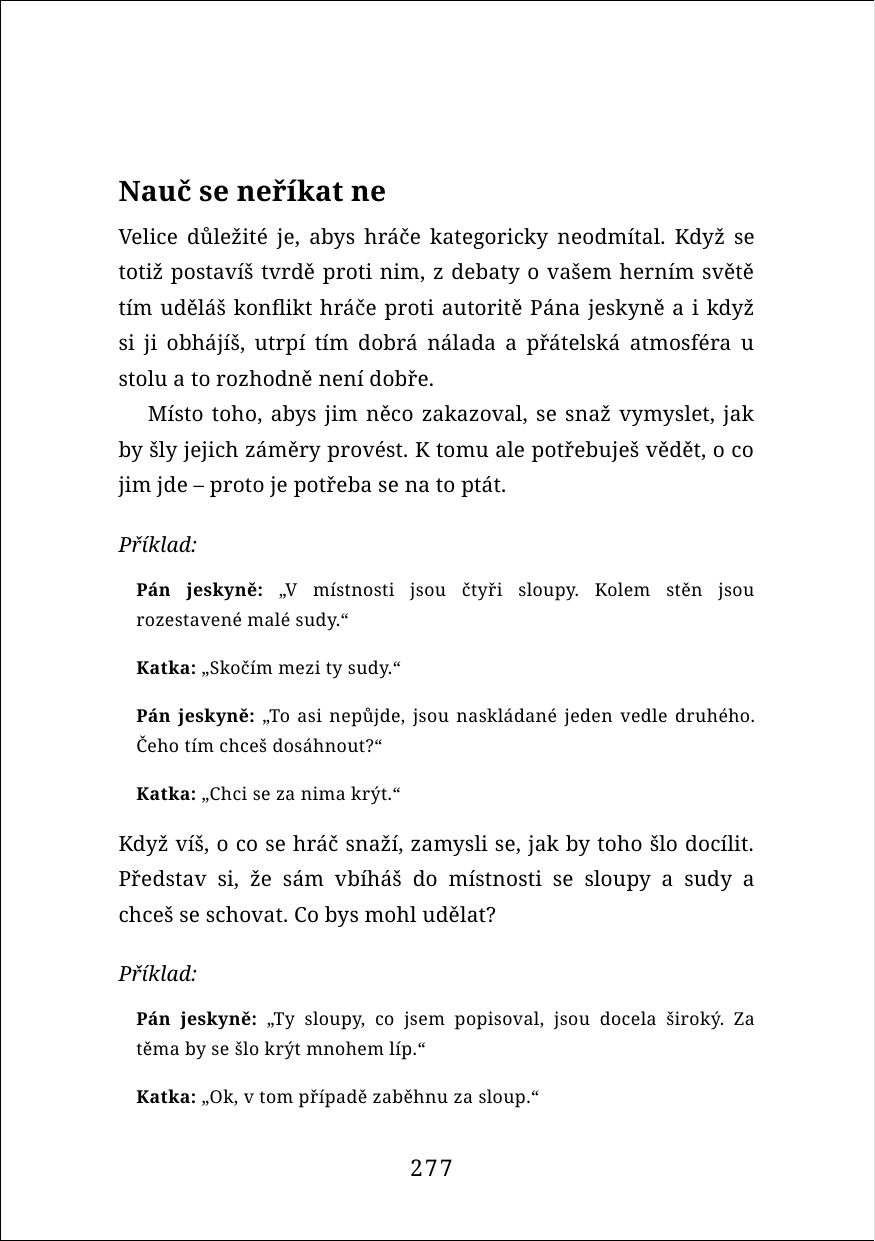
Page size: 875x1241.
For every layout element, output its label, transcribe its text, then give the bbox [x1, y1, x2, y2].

text Pán jeskyně: „To asi nepůjde, jsou naskládané jeden vedle druhého. Čeho tím chceš dosáhnout?“ [136, 703, 756, 757]
text Velice důležité je, abys hráče kategoricky neodmítal. Když se totiž postavíš tvrdě proti nim, z debaty o vašem herním světě tím uděláš konflikt hráče proti autoritě Pána jeskyně a i když si ji obhájíš, utrpí tím dobrá nálada a přátelská atmosféra u stolu a to rozhodně není dobře. Místo toho, abys jim něco zakazoval, se snaž vymyslet, jak by šly jejich záměry provést. K tomu ale potřebuješ vědět, o co jim jde – proto je potřeba se na to ptát. [118, 222, 756, 499]
subtitle Nauč se neříkat ne [118, 172, 756, 210]
text Příklad: [118, 530, 756, 558]
text Katka: „Skočím mezi ty sudy.“ [136, 655, 756, 679]
text Katka: „Ok, v tom případě zaběhnu za sloup.“ [136, 1085, 756, 1109]
text Pán jeskyně: „Ty sloupy, co jsem popisoval, jsou docela široký. Za těma by se šlo krýt mnohem líp.“ [136, 1007, 756, 1061]
text Katka: „Chci se za nima krýt.“ [136, 781, 756, 805]
text Příklad: [118, 959, 756, 988]
text Pán jeskyně: „V místnosti jsou čtyři sloupy. Kolem stěn jsou rozestavené malé sudy.“ [136, 577, 756, 631]
text Když víš, o co se hráč snaží, zamysli se, jak by toho šlo docílit. Představ si, že sám vbíháš do místnosti se sloupy a sudy a chceš se schovat. Co bys mohl udělat? [118, 829, 756, 928]
